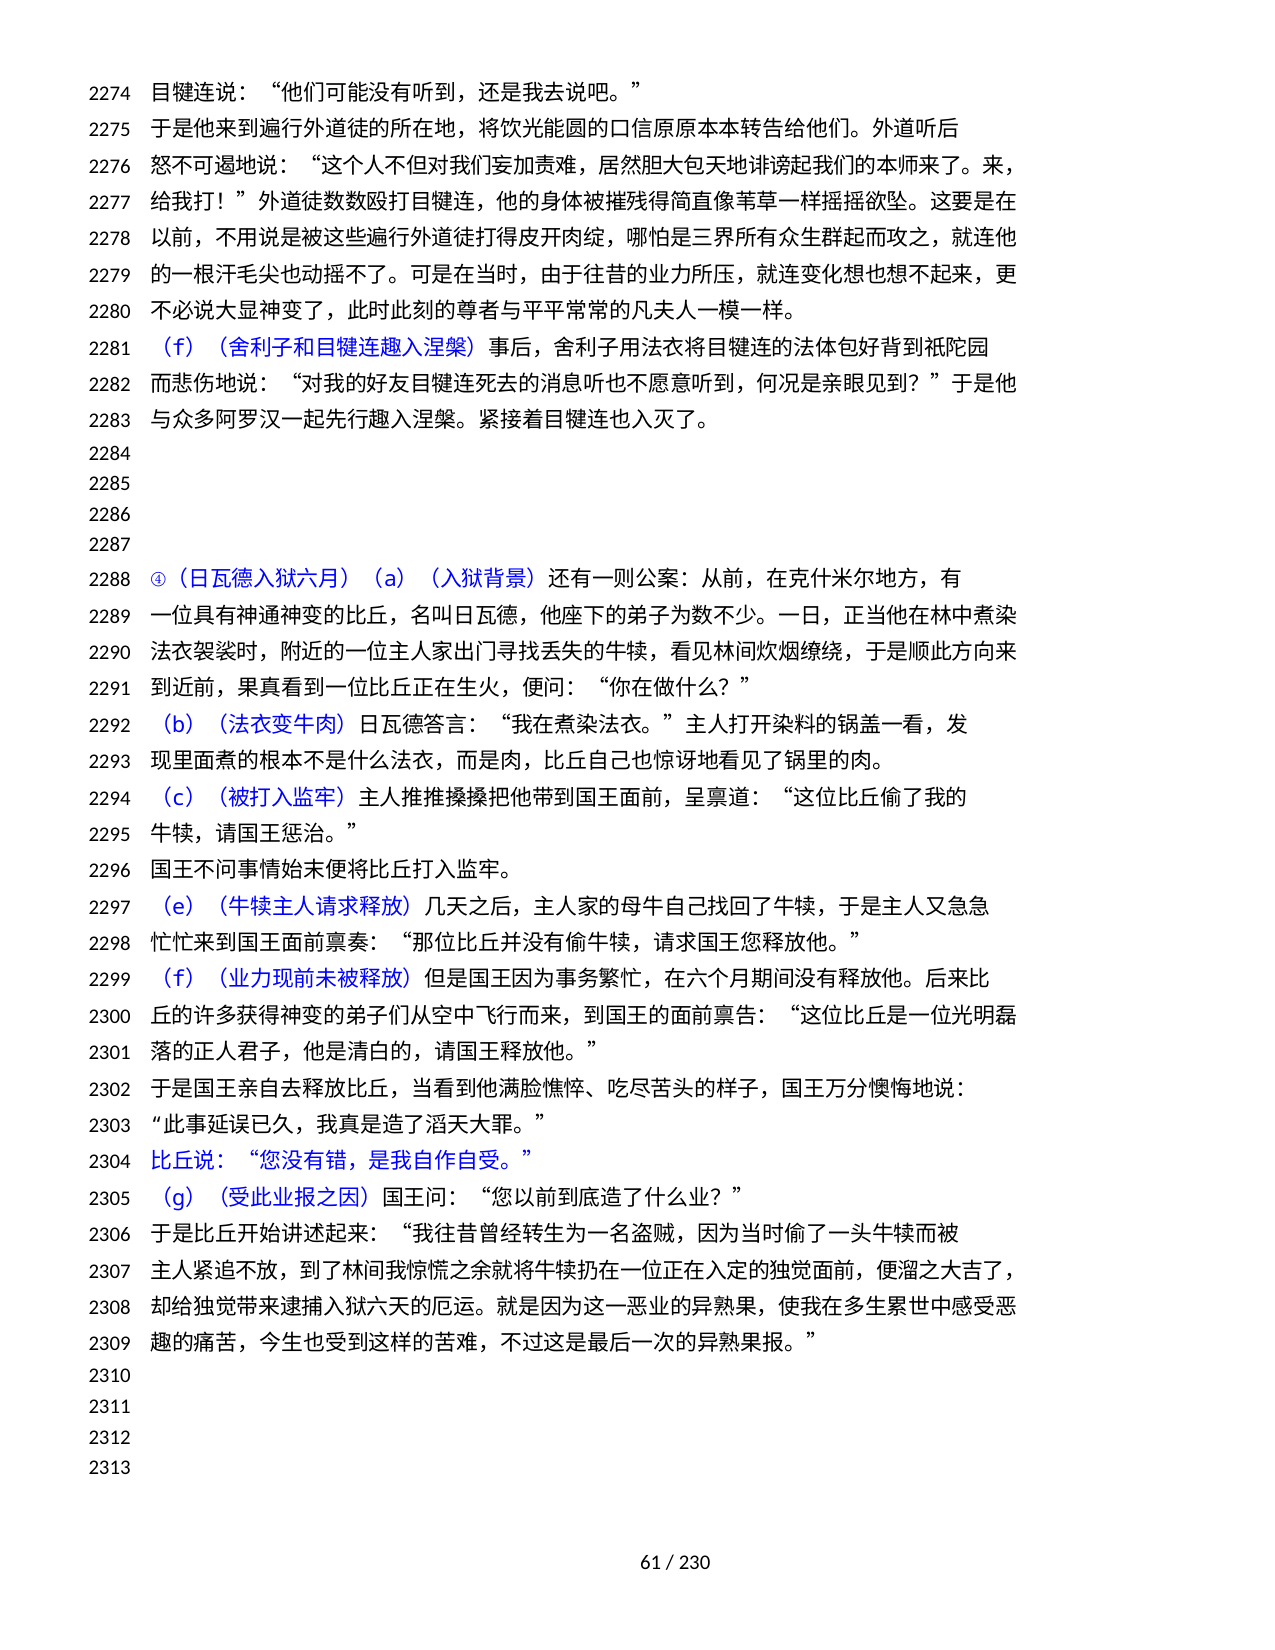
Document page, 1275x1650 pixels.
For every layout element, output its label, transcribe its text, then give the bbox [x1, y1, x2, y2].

text 于是比丘开始讲述起来：“我往昔曾经转生为一名盗贼，因为当时偷了一头牛犊而被 [150, 1216, 1200, 1248]
text 牛犊，请国王惩治。” [150, 816, 1200, 848]
text 而悲伤地说：“对我的好友目犍连死去的消息听也不愿意听到，何况是亲眼见到？”于是他 [150, 366, 1200, 398]
text 丘的许多获得神变的弟子们从空中飞行而来，到国王的面前禀告：“这位比丘是一位光明磊 [150, 998, 1200, 1029]
text 国王不问事情始末便将比丘打入监牢。 [150, 852, 1200, 884]
text 以前，不用说是被这些遍行外道徒打得皮开肉绽，哪怕是三界所有众生群起而攻之，就连他 [150, 220, 1200, 252]
text 给我打！”外道徒数数殴打目犍连，他的身体被摧残得简直像苇草一样摇摇欲坠。这要是在 [150, 184, 1200, 216]
text 于是国王亲自去释放比丘，当看到他满脸憔悴、吃尽苦头的样子，国王万分懊悔地说： [150, 1071, 1200, 1102]
text 比丘说：“您没有错，是我自作自受。” [150, 1143, 1200, 1175]
text （g）（受此业报之因）国王问：“您以前到底造了什么业？” [150, 1180, 1200, 1212]
text 趣的痛苦，今生也受到这样的苦难，不过这是最后一次的异熟果报。” [150, 1325, 1200, 1357]
text 的一根汗毛尖也动摇不了。可是在当时，由于往昔的业力所压，就连变化想也想不起来，更 [150, 257, 1200, 288]
text 目犍连说：“他们可能没有听到，还是我去说吧。” [150, 75, 1200, 107]
text （b）（法衣变牛肉）日瓦德答言：“我在煮染法衣。”主人打开染料的锅盖一看，发 [150, 707, 1200, 738]
text 与众多阿罗汉一起先行趣入涅槃。紧接着目犍连也入灭了。 [150, 402, 1200, 434]
text （e）（牛犊主人请求释放）几天之后，主人家的母牛自己找回了牛犊，于是主人又急急 [150, 889, 1200, 920]
text 一位具有神通神变的比丘，名叫日瓦德，他座下的弟子为数不少。一日，正当他在林中煮染 [150, 598, 1200, 629]
text 不必说大显神变了，此时此刻的尊者与平平常常的凡夫人一模一样。 [150, 293, 1200, 325]
text 主人紧追不放，到了林间我惊慌之余就将牛犊扔在一位正在入定的独觉面前，便溜之大吉了， [150, 1253, 1200, 1284]
text 于是他来到遍行外道徒的所在地，将饮光能圆的口信原原本本转告给他们。外道听后 [150, 111, 1200, 143]
text 忙忙来到国王面前禀奏：“那位比丘并没有偷牛犊，请求国王您释放他。” [150, 925, 1200, 957]
text 法衣袈裟时，附近的一位主人家出门寻找丢失的牛犊，看见林间炊烟缭绕，于是顺此方向来 [150, 634, 1200, 666]
text “此事延误已久，我真是造了滔天大罪。” [150, 1107, 1200, 1139]
text 怒不可遏地说：“这个人不但对我们妄加责难，居然胆大包天地诽谤起我们的本师来了。来， [150, 148, 1200, 179]
text （c）（被打入监牢）主人推推搡搡把他带到国王面前，呈禀道：“这位比丘偷了我的 [150, 779, 1200, 811]
text 落的正人君子，他是清白的，请国王释放他。” [150, 1034, 1200, 1066]
text 到近前，果真看到一位比丘正在生火，便问：“你在做什么？” [150, 670, 1200, 702]
text 却给独觉带来逮捕入狱六天的厄运。就是因为这一恶业的异熟果，使我在多生累世中感受恶 [150, 1289, 1200, 1321]
text ④（日瓦德入狱六月）（a）（入狱背景）还有一则公案：从前，在克什米尔地方，有 [150, 561, 1200, 593]
text （f）（舍利子和目犍连趣入涅槃）事后，舍利子用法衣将目犍连的法体包好背到祇陀园 [150, 329, 1200, 361]
text 现里面煮的根本不是什么法衣，而是肉，比丘自己也惊讶地看见了锅里的肉。 [150, 743, 1200, 775]
text （f）（业力现前未被释放）但是国王因为事务繁忙，在六个月期间没有释放他。后来比 [150, 961, 1200, 993]
